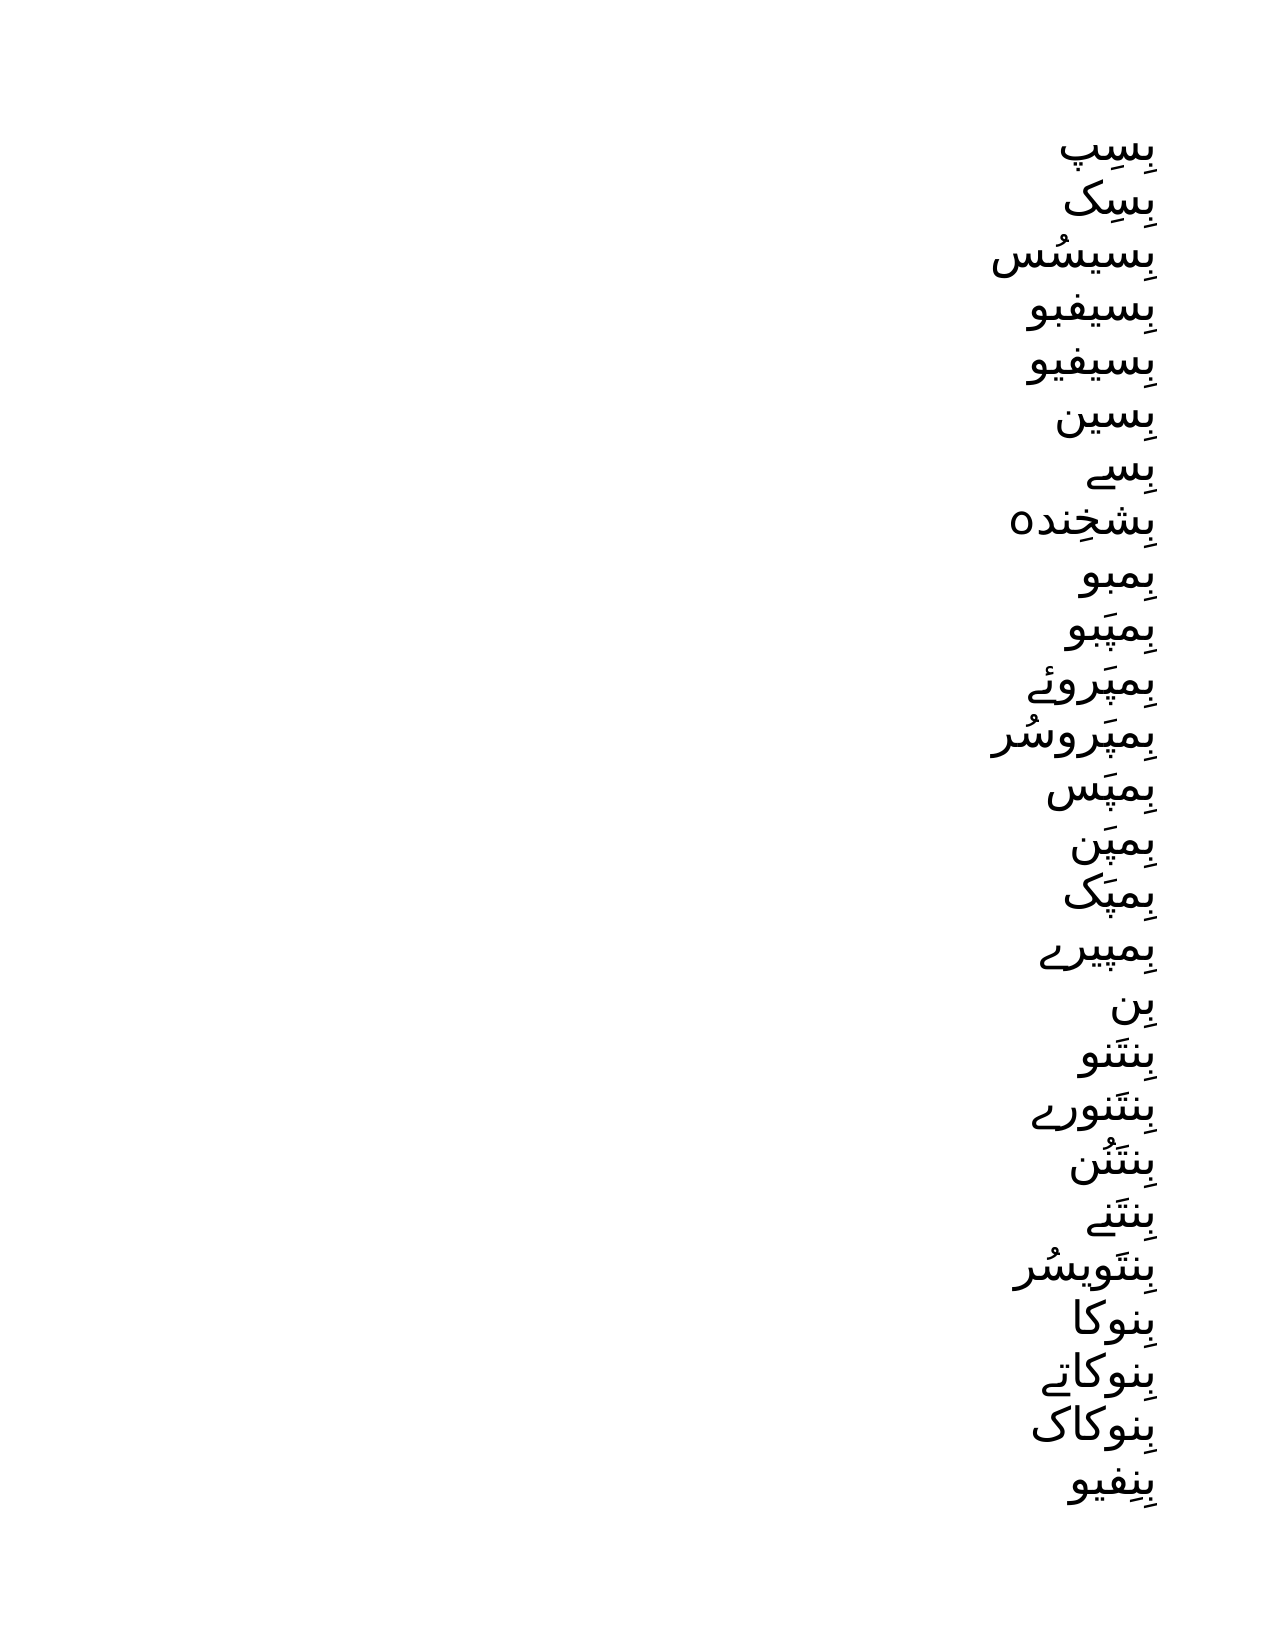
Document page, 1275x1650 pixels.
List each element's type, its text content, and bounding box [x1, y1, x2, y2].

text بِمبو [118, 545, 1157, 598]
text بِنوکا [118, 1291, 1157, 1345]
text بِنتَویسُر [118, 1238, 1157, 1291]
text بِمپیرے [118, 918, 1157, 971]
text بِنتَنے [118, 1185, 1157, 1238]
text بِسیسُس [118, 225, 1157, 278]
text بِنتَنُن [118, 1131, 1157, 1185]
text بِسیفبو [118, 278, 1157, 331]
text بِمپَک [118, 865, 1157, 918]
text بِسے [118, 438, 1157, 491]
text بِسِک [118, 171, 1157, 225]
text بِنتَنورے [118, 1078, 1157, 1131]
text بِنوکاک [118, 1398, 1157, 1451]
text بِسیفیو [118, 331, 1157, 385]
text بِنتَنو [118, 1025, 1157, 1078]
text بِسِپ [118, 118, 1157, 171]
text بِمپَس [118, 758, 1157, 811]
text بِمپَروسُر [118, 705, 1157, 758]
text بِن [118, 971, 1157, 1025]
text بِنوکاتے [118, 1345, 1157, 1398]
text بِنِفیو [118, 1451, 1157, 1505]
text بِشخِندہ [118, 491, 1157, 545]
text بِمپَبو [118, 598, 1157, 651]
text بِمپَن [118, 811, 1157, 865]
text بِسین [118, 385, 1157, 438]
text بِمپَروئے [118, 651, 1157, 705]
